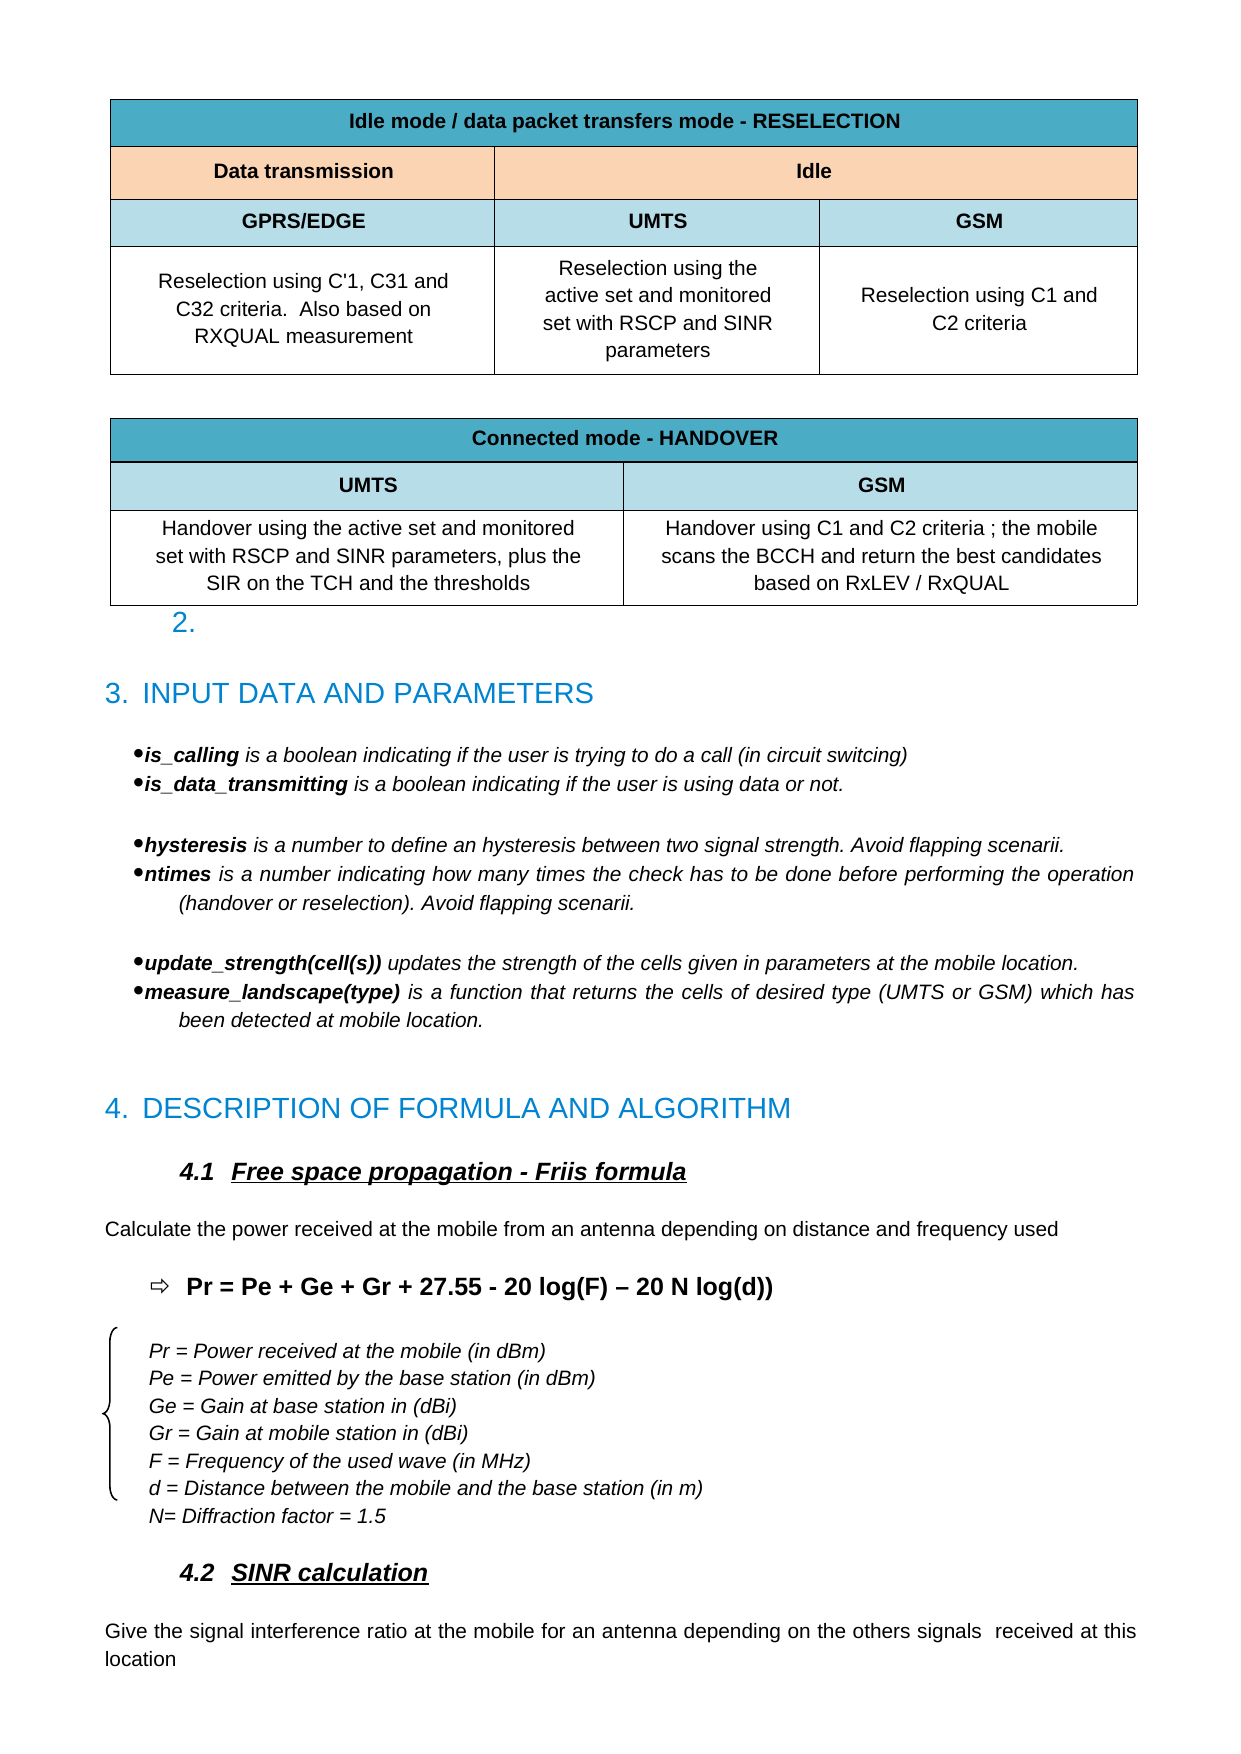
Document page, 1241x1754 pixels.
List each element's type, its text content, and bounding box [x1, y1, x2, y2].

list update_strength(cell(s)) updates the strength of the cells given in parameters at the mobile location. [134, 951, 1138, 976]
table_cell GPRS/EDGE [111, 200, 494, 246]
table_cell Connected mode - HANDOVER [111, 419, 1137, 461]
table_cell Data transmission [111, 147, 494, 199]
table_cell [110, 375, 1137, 418]
subtitle Free space propagation - Friis formula [179, 1157, 1138, 1186]
table_cell GSM [624, 463, 1137, 510]
list ntimes is a number indicating how many times the check has to be done before performing the operation (handover or reselection). Avoid flapping scenarii. [134, 862, 1138, 914]
subtitle INPUT DATA AND PARAMETERS [104, 677, 1138, 710]
table_cell UMTS [495, 200, 819, 246]
text Give the signal interference ratio at the mobile for an antenna depending on the others signals received at this location [104, 1619, 1138, 1670]
table_header Idle mode / data packet transfers mode - RESELECTION [111, 100, 1137, 146]
text d = Distance between the mobile and the base station (in m) [149, 1476, 1138, 1500]
text Pr = Power received at the mobile (in dBm) [149, 1338, 1138, 1362]
text N= Diffraction factor = 1.5 [149, 1503, 1138, 1527]
table_cell Reselection using the active set and monitored set with RSCP and SINR parameters [495, 247, 819, 374]
table_cell GSM [820, 200, 1137, 246]
list is_calling is a boolean indicating if the user is trying to do a call (in circuit switcing) [134, 743, 1138, 768]
text F = Frequency of the used wave (in MHz) [149, 1448, 1138, 1472]
subtitle DESCRIPTION OF FORMULA AND ALGORITHM [104, 1091, 1138, 1124]
list is_data_transmitting is a boolean indicating if the user is using data or not. [134, 771, 1138, 796]
table_cell Handover using C1 and C2 criteria ; the mobile scans the BCCH and return the best candidates based on RxLEV / RxQUAL [624, 511, 1137, 604]
list hysteresis is a number to define an hysteresis between two signal strength. Avoid flapping scenarii. [134, 833, 1138, 858]
list Pr = Pe + Ge + Gr + 27.55 - 20 log(F) – 20 N log(d)) [149, 1272, 1138, 1301]
table_cell UMTS [111, 463, 623, 510]
text Ge = Gain at base station in (dBi) [149, 1393, 1138, 1417]
list measure_landscape(type) is a function that returns the cells of desired type (UMTS or GSM) which has been detected at mobile location. [134, 980, 1138, 1032]
table_cell Idle [495, 147, 1137, 199]
table_cell Reselection using C1 and C2 criteria [820, 247, 1137, 374]
table_cell Reselection using C'1, C31 and C32 criteria. Also based on RXQUAL measurement [111, 247, 494, 374]
text Gr = Gain at mobile station in (dBi) [149, 1421, 1138, 1445]
subtitle SINR calculation [179, 1558, 1138, 1587]
text Pe = Power emitted by the base station (in dBm) [149, 1366, 1138, 1390]
text Calculate the power received at the mobile from an antenna depending on distance and frequency used [104, 1217, 1138, 1241]
table_cell Handover using the active set and monitored set with RSCP and SINR parameters, plus the SIR on the TCH and the thresholds [111, 511, 623, 604]
